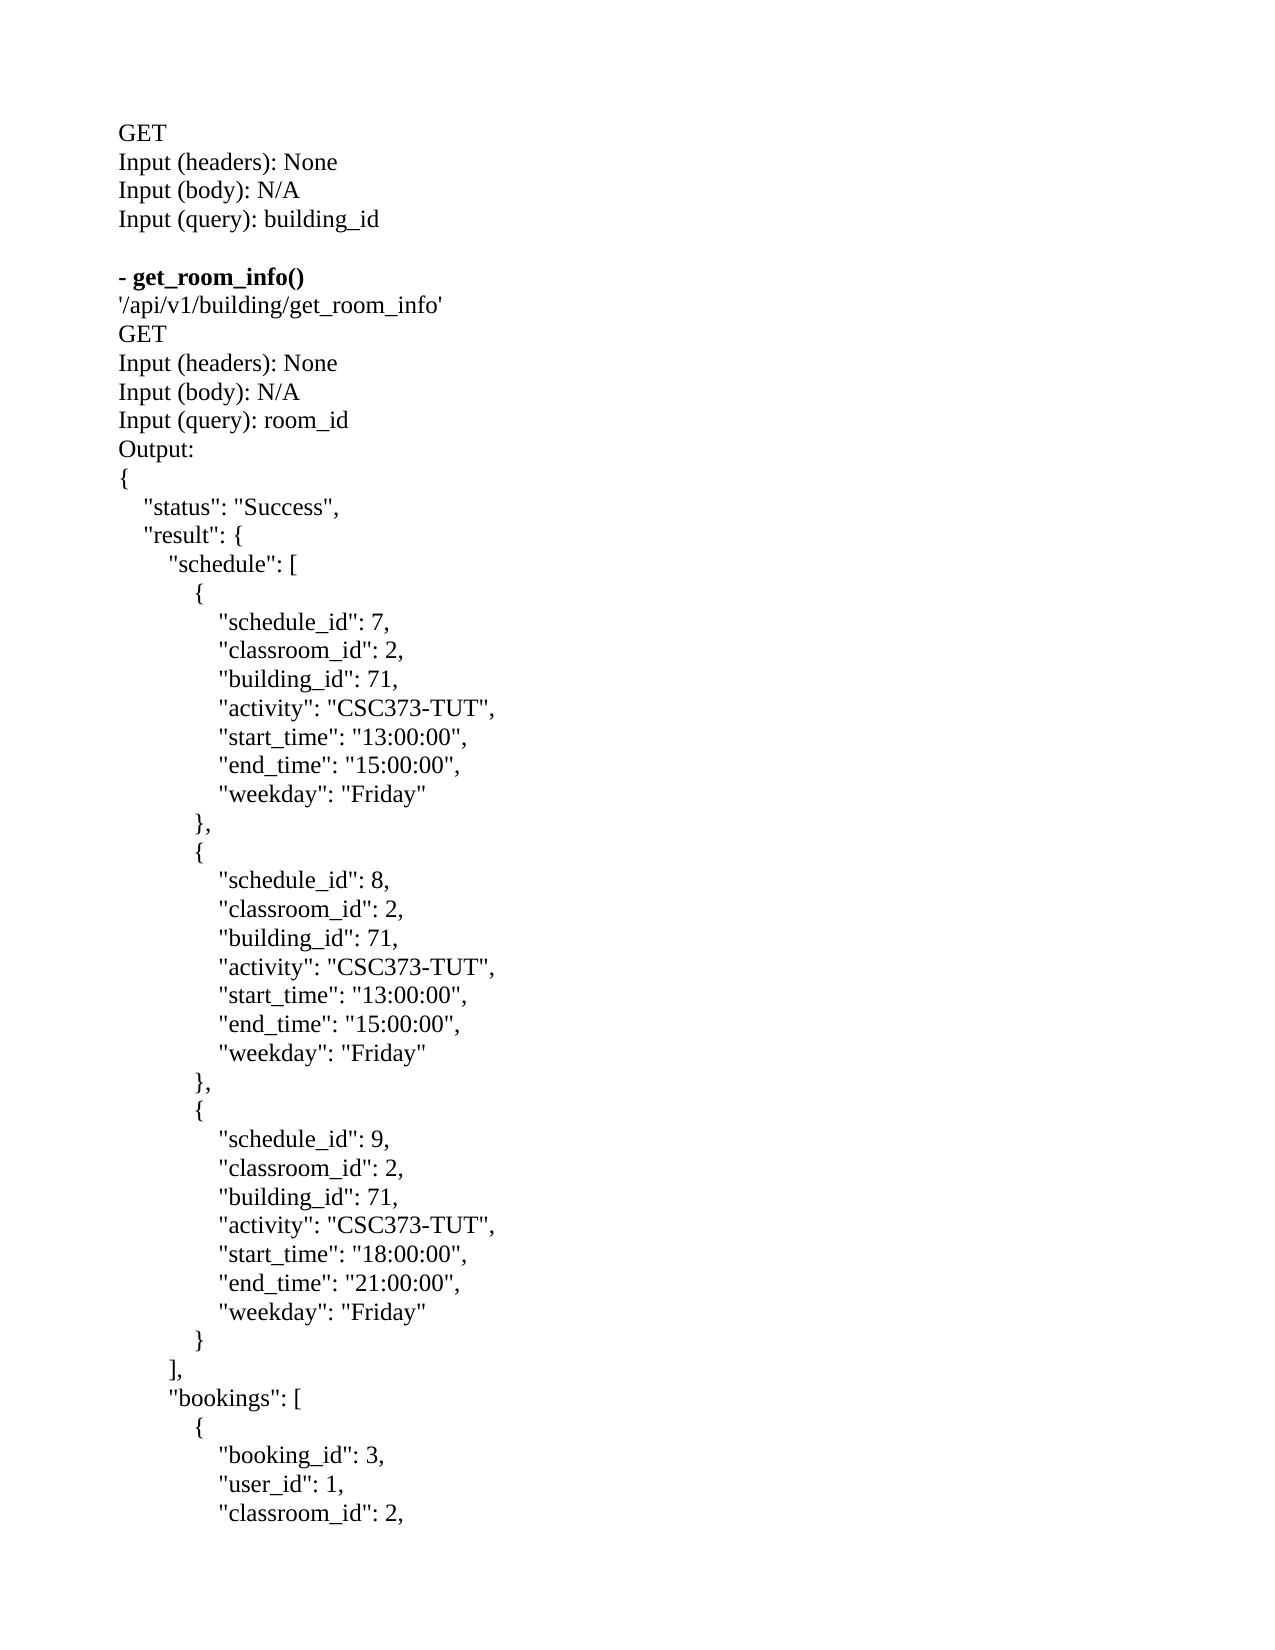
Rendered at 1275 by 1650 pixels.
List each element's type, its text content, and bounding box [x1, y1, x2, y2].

text { [118, 1412, 1157, 1441]
text "classroom_id": 2, [118, 1153, 1157, 1182]
text "classroom_id": 2, [118, 1498, 1157, 1527]
text Input (query): room_id [118, 406, 1157, 434]
text Input (headers): None [118, 147, 1157, 176]
text "schedule_id": 9, [118, 1124, 1157, 1153]
text { [118, 837, 1157, 866]
text "activity": "CSC373-TUT", [118, 693, 1157, 722]
text "activity": "CSC373-TUT", [118, 1211, 1157, 1239]
text "start_time": "13:00:00", [118, 981, 1157, 1009]
text "weekday": "Friday" [118, 1038, 1157, 1067]
text "end_time": "21:00:00", [118, 1268, 1157, 1297]
text { [118, 578, 1157, 607]
text "weekday": "Friday" [118, 779, 1157, 808]
text GET [118, 118, 1157, 147]
text } [118, 1326, 1157, 1354]
text "schedule_id": 8, [118, 866, 1157, 894]
text "schedule": [ [118, 549, 1157, 578]
text "schedule_id": 7, [118, 607, 1157, 636]
text { [118, 463, 1157, 492]
text "start_time": "18:00:00", [118, 1239, 1157, 1268]
text { [118, 1096, 1157, 1124]
text "bookings": [ [118, 1383, 1157, 1412]
text "result": { [118, 521, 1157, 549]
text "start_time": "13:00:00", [118, 722, 1157, 751]
text }, [118, 808, 1157, 837]
text Input (headers): None [118, 348, 1157, 377]
text Input (body): N/A [118, 377, 1157, 406]
text "status": "Success", [118, 492, 1157, 521]
text "end_time": "15:00:00", [118, 1009, 1157, 1038]
text ], [118, 1354, 1157, 1383]
text "building_id": 71, [118, 923, 1157, 952]
text "end_time": "15:00:00", [118, 751, 1157, 779]
text "weekday": "Friday" [118, 1297, 1157, 1326]
text GET [118, 319, 1157, 348]
text "user_id": 1, [118, 1469, 1157, 1498]
text "activity": "CSC373-TUT", [118, 952, 1157, 981]
text - get_room_info() [118, 262, 1157, 291]
text "classroom_id": 2, [118, 894, 1157, 923]
text Output: [118, 434, 1157, 463]
text }, [118, 1067, 1157, 1096]
text "booking_id": 3, [118, 1441, 1157, 1469]
text Input (body): N/A [118, 176, 1157, 204]
text '/api/v1/building/get_room_info' [118, 291, 1157, 319]
text "building_id": 71, [118, 1182, 1157, 1211]
text "classroom_id": 2, [118, 636, 1157, 664]
text "building_id": 71, [118, 664, 1157, 693]
text Input (query): building_id [118, 204, 1157, 233]
